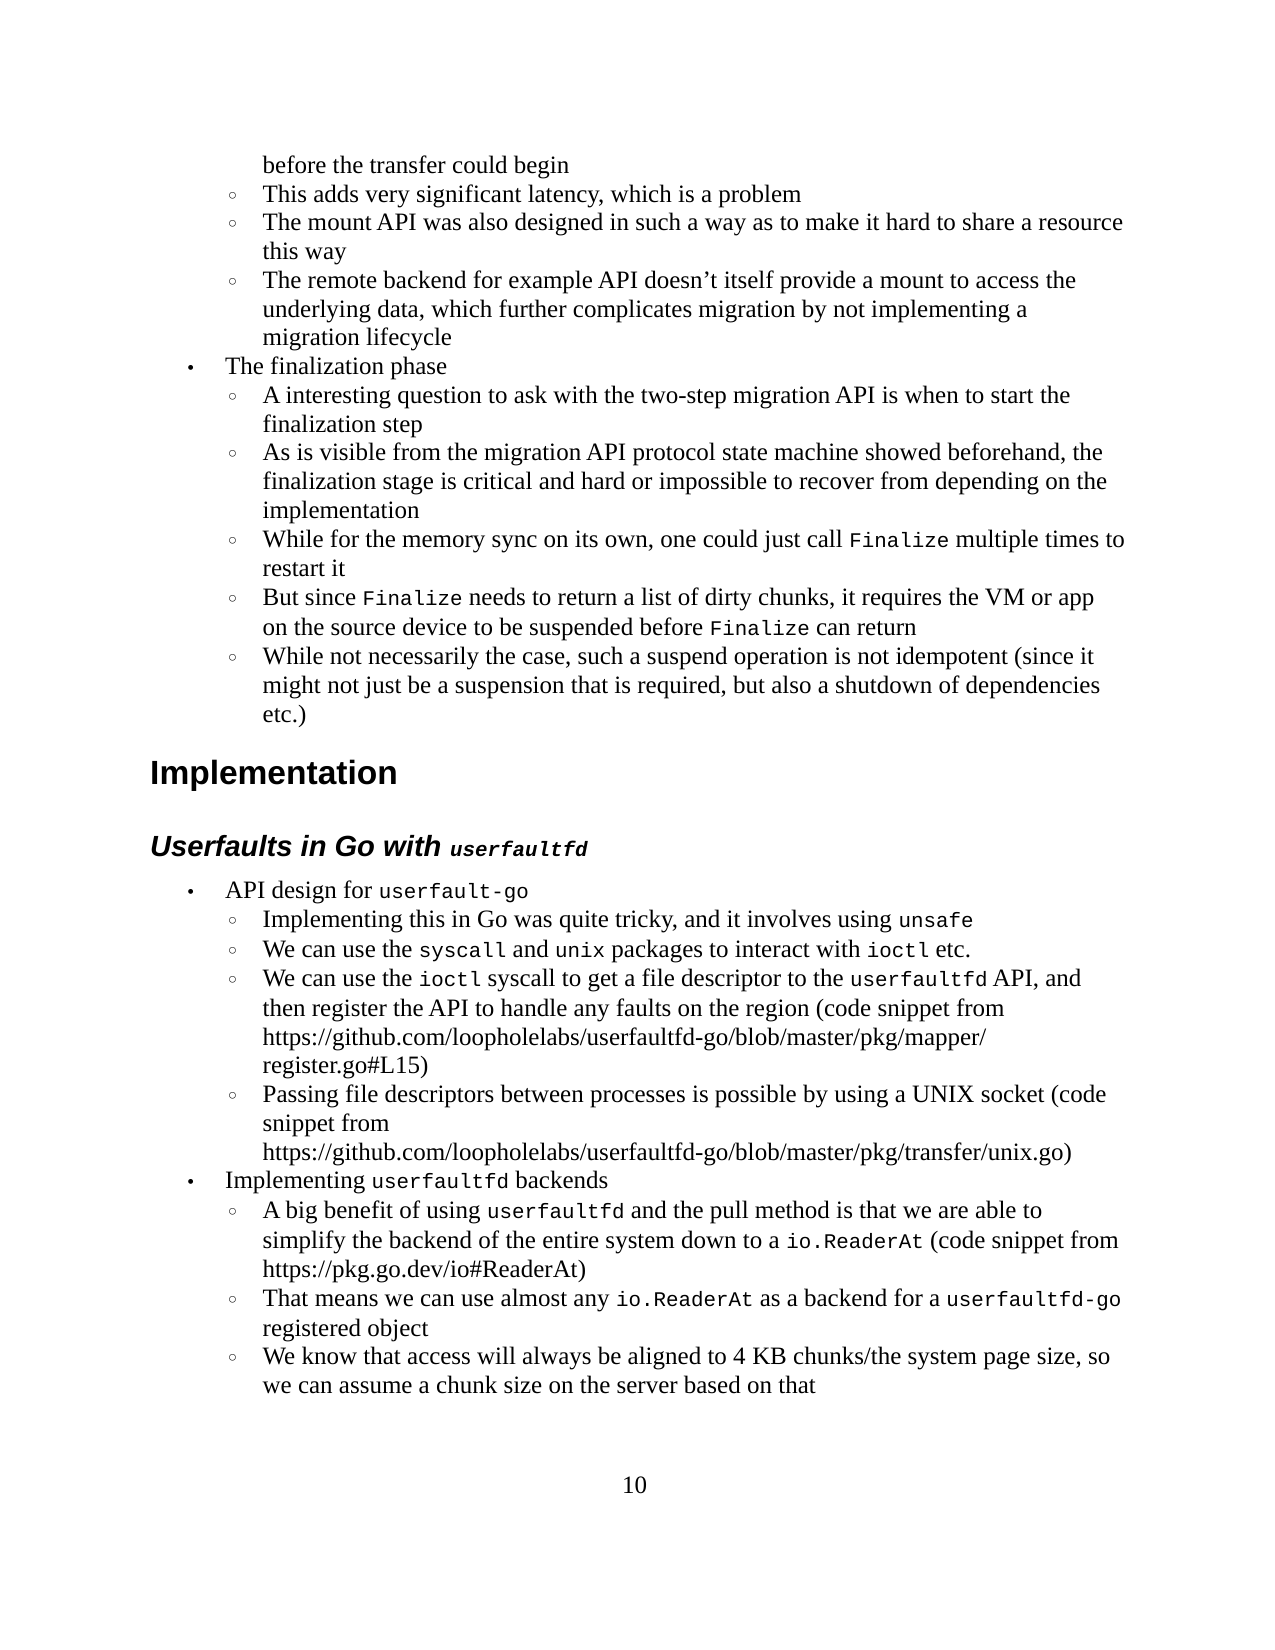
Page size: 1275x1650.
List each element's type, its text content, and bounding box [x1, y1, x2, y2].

subtitle Userfaults in Go with userfaultfd [150, 829, 1125, 862]
list before the transfer could begin [225, 150, 1125, 179]
list The remote backend for example API doesn’t itself provide a mount to access the underlying data, which further complicates migration by not implementing a migration lifecycle [225, 265, 1125, 351]
list While not necessarily the case, such a suspend operation is not idempotent (since it might not just be a suspension that is required, but also a shutdown of dependencies etc.) [225, 641, 1125, 727]
list A interesting question to ask with the two-step migration API is when to start the finalization step [225, 380, 1125, 437]
list We can use the ioctl syscall to get a file descriptor to the userfaultfd API, and then register the API to handle any faults on the region (code snippet from https://github.com/loopholelabs/userfaultfd-go/blob/master/pkg/mapper/register.go#L15) [225, 963, 1125, 1079]
list We know that access will always be aligned to 4 KB chunks/the system page size, so we can assume a chunk size on the server based on that [225, 1341, 1125, 1399]
subtitle Implementation [150, 752, 1125, 791]
list A big benefit of using userfaultfd and the pull method is that we are able to simplify the backend of the entire system down to a io.ReaderAt (code snippet from https://pkg.go.dev/io#ReaderAt) [225, 1195, 1125, 1283]
list API design for userfault-go [187, 875, 1125, 904]
list The finalization phase [187, 351, 1125, 380]
list But since Finalize needs to return a list of dirty chunks, it requires the VM or app on the source device to be suspended before Finalize can return [225, 582, 1125, 641]
list That means we can use almost any io.ReaderAt as a backend for a userfaultfd-go registered object [225, 1283, 1125, 1341]
list Implementing this in Go was quite tricky, and it involves using unsafe [225, 904, 1125, 934]
list The mount API was also designed in such a way as to make it hard to share a resource this way [225, 207, 1125, 265]
list We can use the syscall and unix packages to interact with ioctl etc. [225, 934, 1125, 963]
list While for the memory sync on its own, one could just call Finalize multiple times to restart it [225, 524, 1125, 582]
list Passing file descriptors between processes is possible by using a UNIX socket (code snippet from https://github.com/loopholelabs/userfaultfd-go/blob/master/pkg/transfer/unix.go) [225, 1079, 1125, 1166]
list Implementing userfaultfd backends [187, 1166, 1125, 1195]
list As is visible from the migration API protocol state machine showed beforehand, the finalization stage is critical and hard or impossible to recover from depending on the implementation [225, 437, 1125, 524]
list This adds very significant latency, which is a problem [225, 179, 1125, 207]
